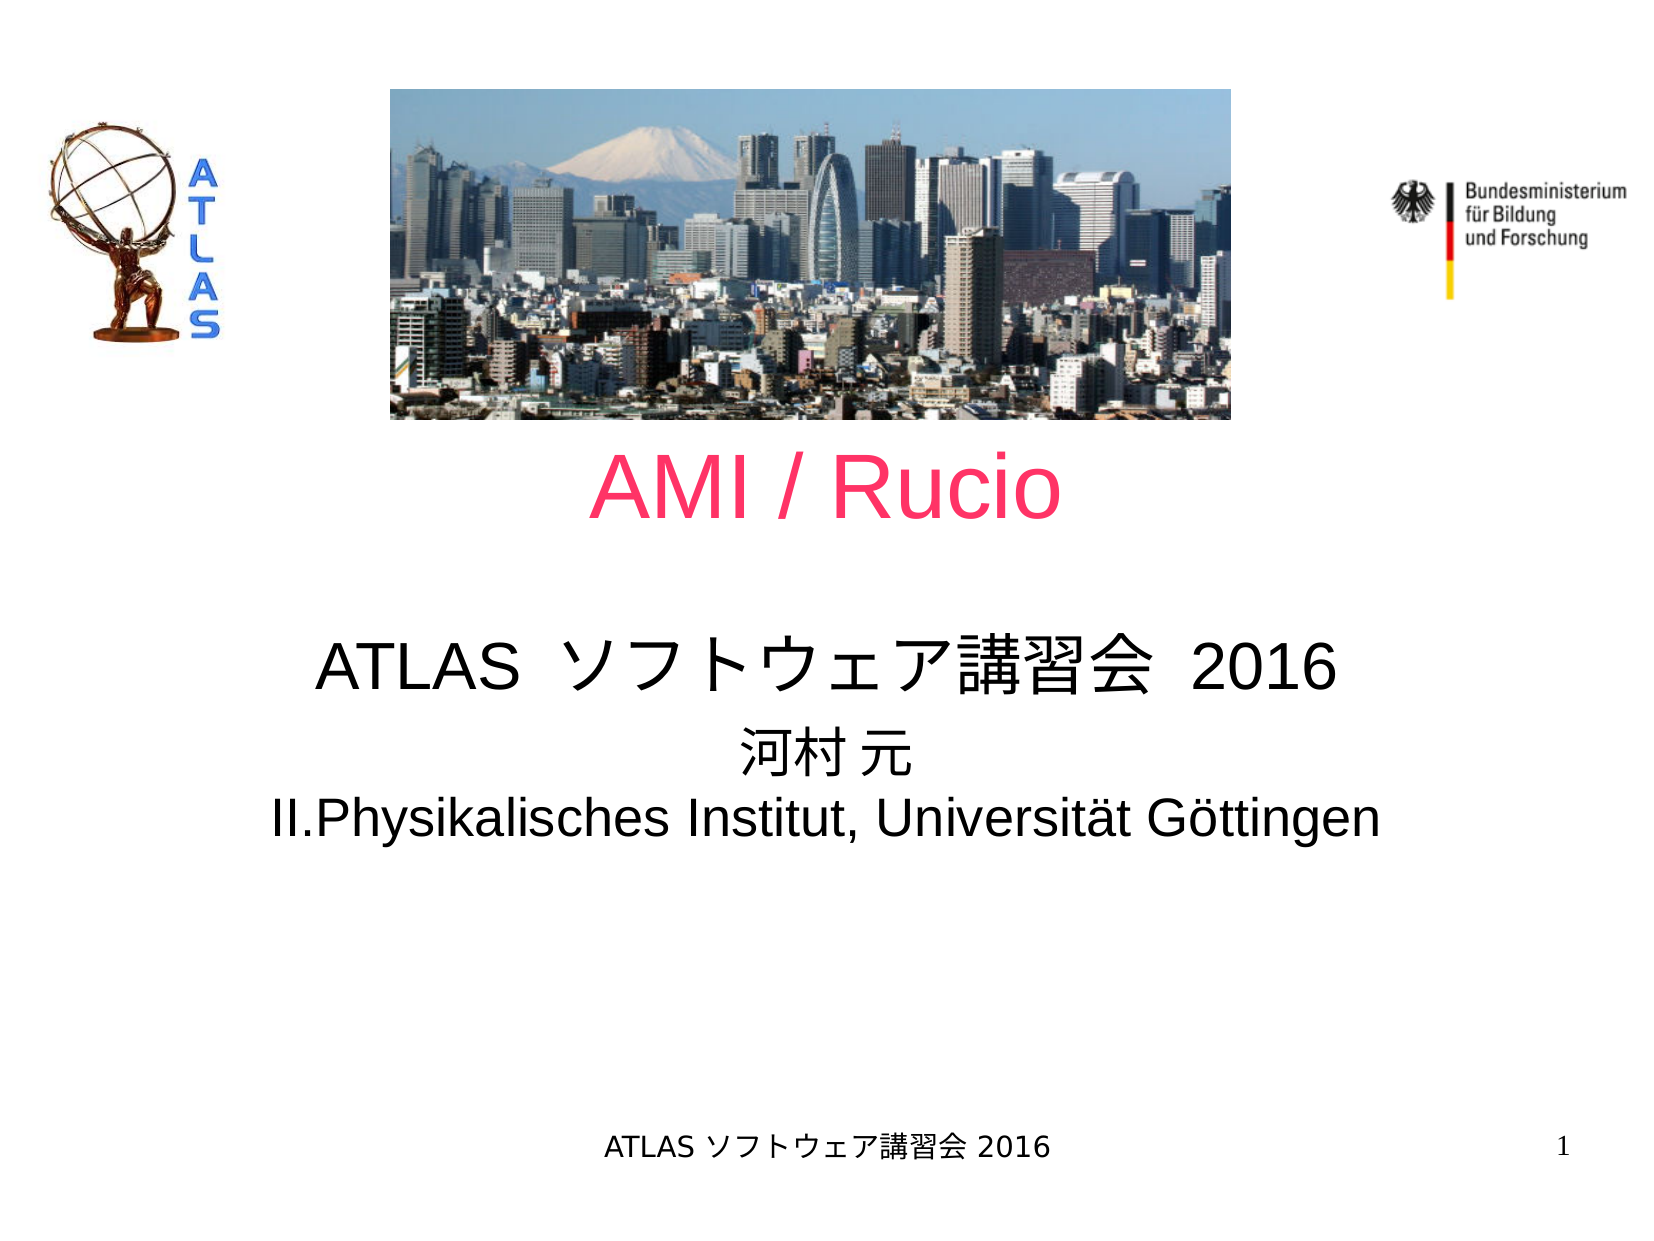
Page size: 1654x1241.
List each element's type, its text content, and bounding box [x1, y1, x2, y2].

picture [390, 89, 1231, 421]
picture [1387, 174, 1641, 310]
picture [22, 104, 238, 364]
subtitle AMI / Rucio ATLAS ソフトウェア講習会 2016 河村 元 II.Physikalisches Institut, Universität Göttingen [82, 161, 1571, 1122]
